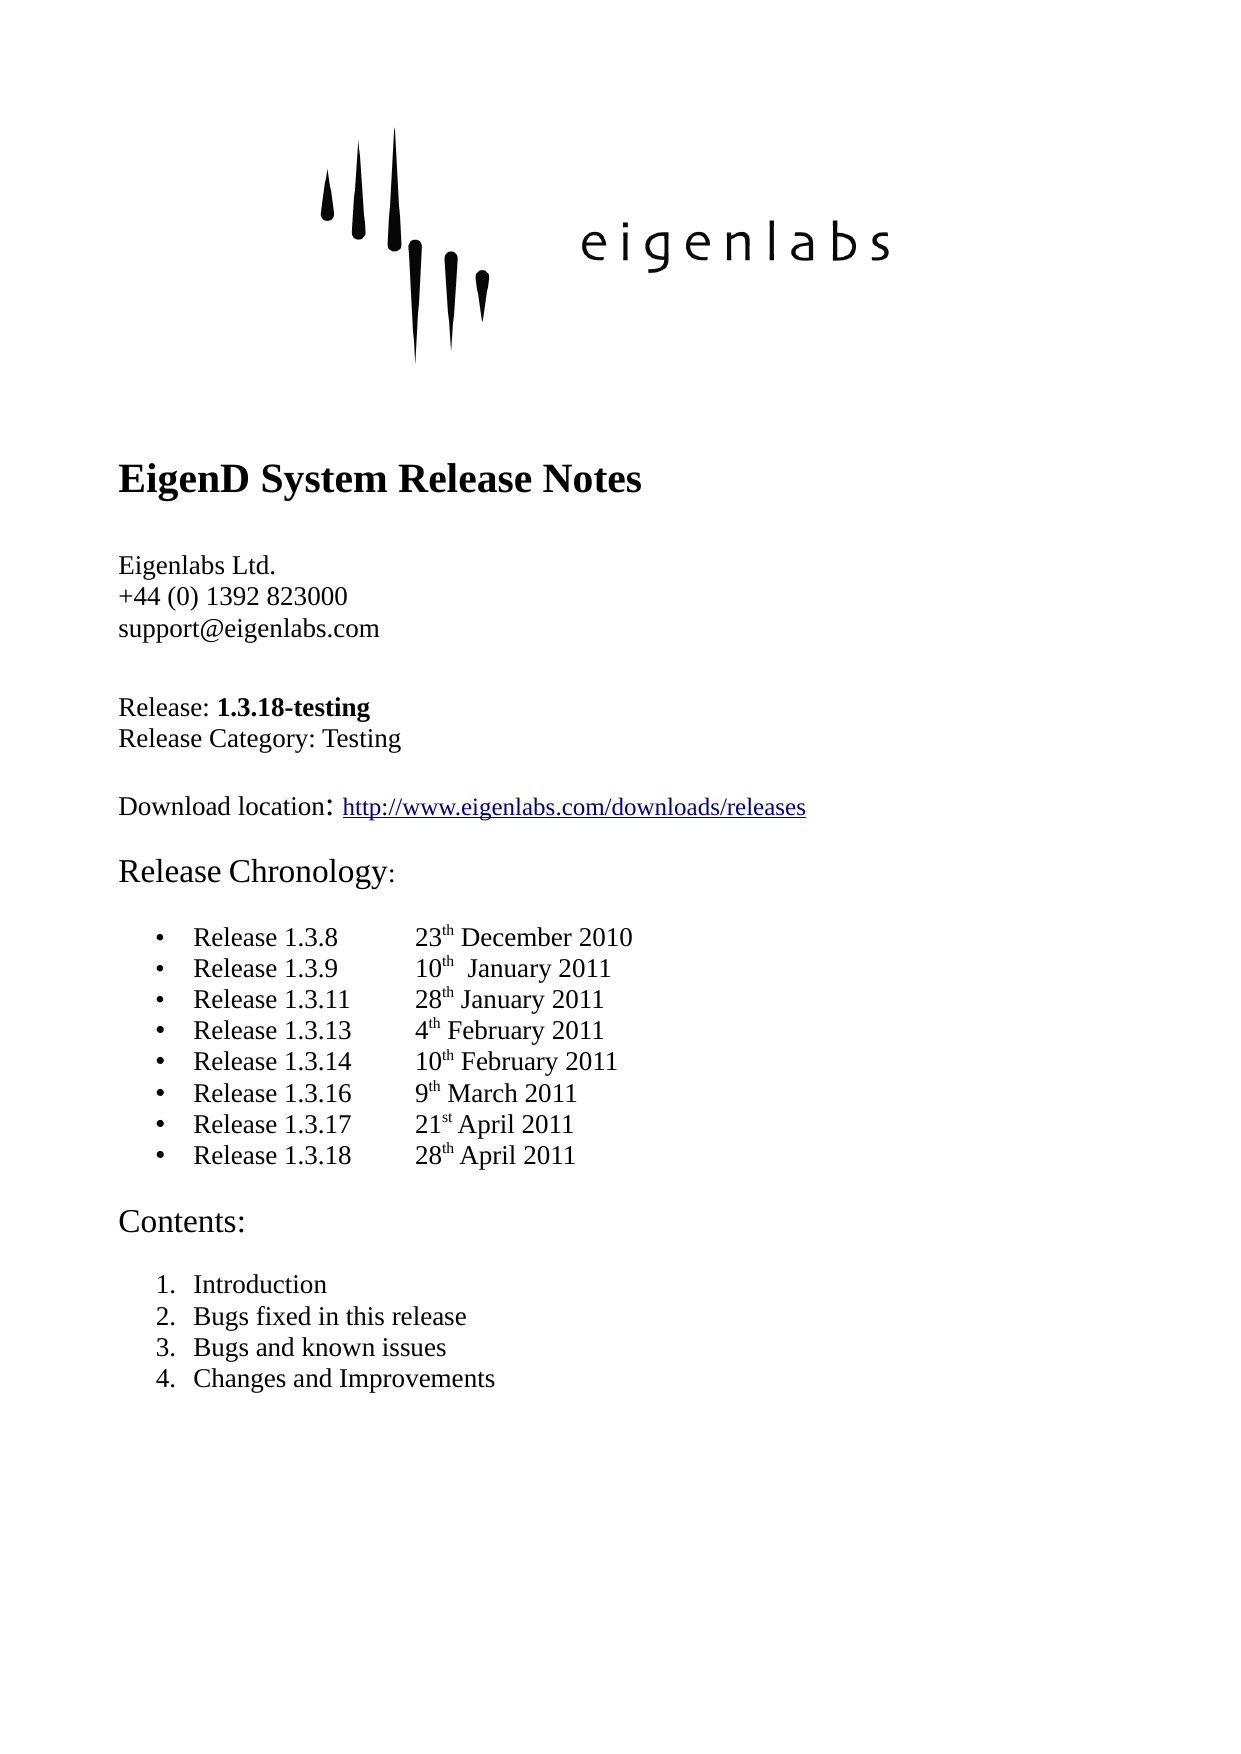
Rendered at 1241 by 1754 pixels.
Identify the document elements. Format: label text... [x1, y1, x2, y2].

list Release 1.3.16 9th March 2011 [156, 1077, 1122, 1108]
text +44 (0) 1392 823000 [118, 581, 1122, 612]
list Bugs and known issues [156, 1331, 1122, 1362]
text Release: 1.3.18-testing [118, 691, 1122, 722]
list Release 1.3.11 28th January 2011 [156, 983, 1122, 1014]
text Eigenlabs Ltd. [118, 549, 1122, 581]
picture [296, 118, 915, 372]
text Download location: http://www.eigenlabs.com/downloads/releases [118, 784, 1122, 822]
list Release 1.3.8 23th December 2010 [156, 921, 1122, 952]
list Release 1.3.17 21st April 2011 [156, 1108, 1122, 1139]
list Release 1.3.14 10th February 2011 [156, 1045, 1122, 1077]
list Bugs fixed in this release [156, 1300, 1122, 1331]
list Release 1.3.13 4th February 2011 [156, 1014, 1122, 1045]
text support@eigenlabs.com [118, 612, 1122, 643]
text Release Category: Testing [118, 722, 1122, 753]
list Changes and Improvements [156, 1362, 1122, 1393]
list Introduction [156, 1269, 1122, 1300]
text EigenD System Release Notes [118, 453, 1122, 501]
text Release Chronology: [118, 851, 1122, 889]
text Contents: [118, 1202, 1122, 1240]
list Release 1.3.18 28th April 2011 [156, 1139, 1122, 1170]
list Release 1.3.9 10th January 2011 [156, 952, 1122, 983]
